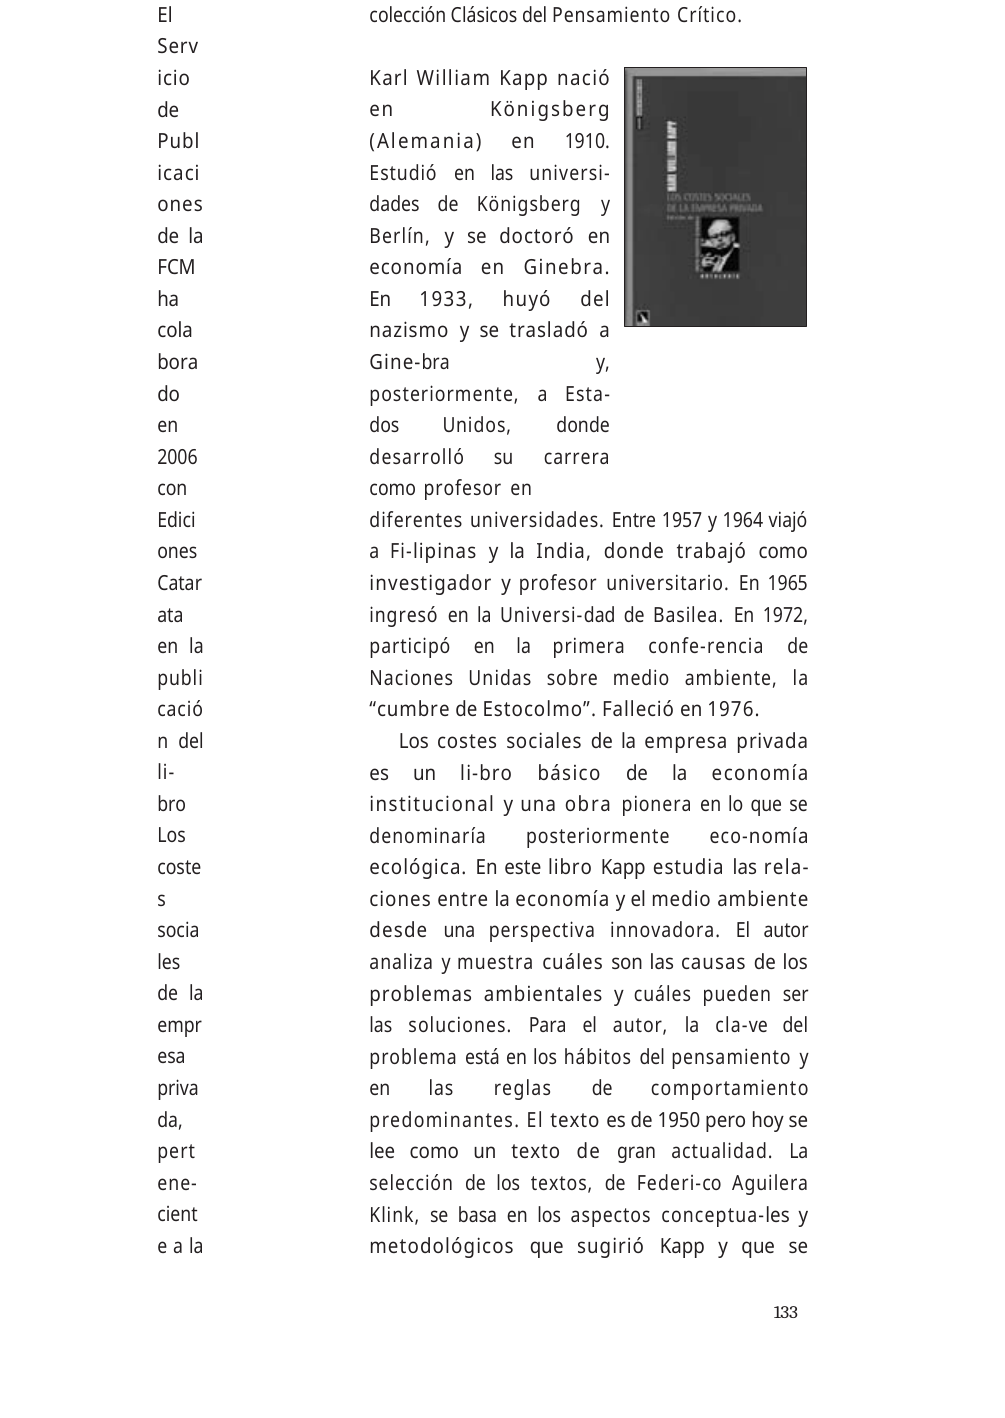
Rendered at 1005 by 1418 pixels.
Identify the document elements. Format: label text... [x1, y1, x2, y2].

text colección Clásicos del Pensamiento Crítico. [369, 0, 808, 28]
text El Servicio de Publicaciones de la FCM ha colaborado en 2006 con Ediciones Catarata en la publicación del li-bro Los costes sociales de la empresa privada, pertene-ciente a la [157, 0, 203, 1259]
text diferentes universidades. Entre 1957 y 1964 viajó a Fi-lipinas y la India, donde trabajó como investigador y profesor universitario. En 1965 ingresó en la Universi-dad de Basilea. En 1972, participó en la primera confe-rencia de Naciones Unidas sobre medio ambiente, la “cumbre de Estocolmo”. Falleció en 1976. [369, 505, 808, 723]
text Los costes sociales de la empresa privada es un li-bro básico de la economía institucional y una obra pionera en lo que se denominaría posteriormente eco-nomía ecológica. En este libro Kapp estudia las rela-ciones entre la economía y el medio ambiente desde una perspectiva innovadora. El autor analiza y muestra cuáles son las causas de los problemas ambientales y cuáles pueden ser las soluciones. Para el autor, la cla-ve del problema está en los hábitos del pensamiento y en las reglas de comportamiento predominantes. El texto es de 1950 pero hoy se lee como un texto de gran actualidad. La selección de los textos, de Federi-co Aguilera Klink, se basa en los aspectos conceptua-les y metodológicos que sugirió Kapp y que se [369, 726, 808, 1260]
text Karl William Kapp nació en Königsberg (Alemania) en 1910. Estudió en las universi-dades de Königsberg y Berlín, y se doctoró en economía en Ginebra. En 1933, huyó del nazismo y se trasladó a Gine-bra y, posteriormente, a Esta-dos Unidos, donde desarrolló su carrera como profesor en [369, 63, 610, 502]
